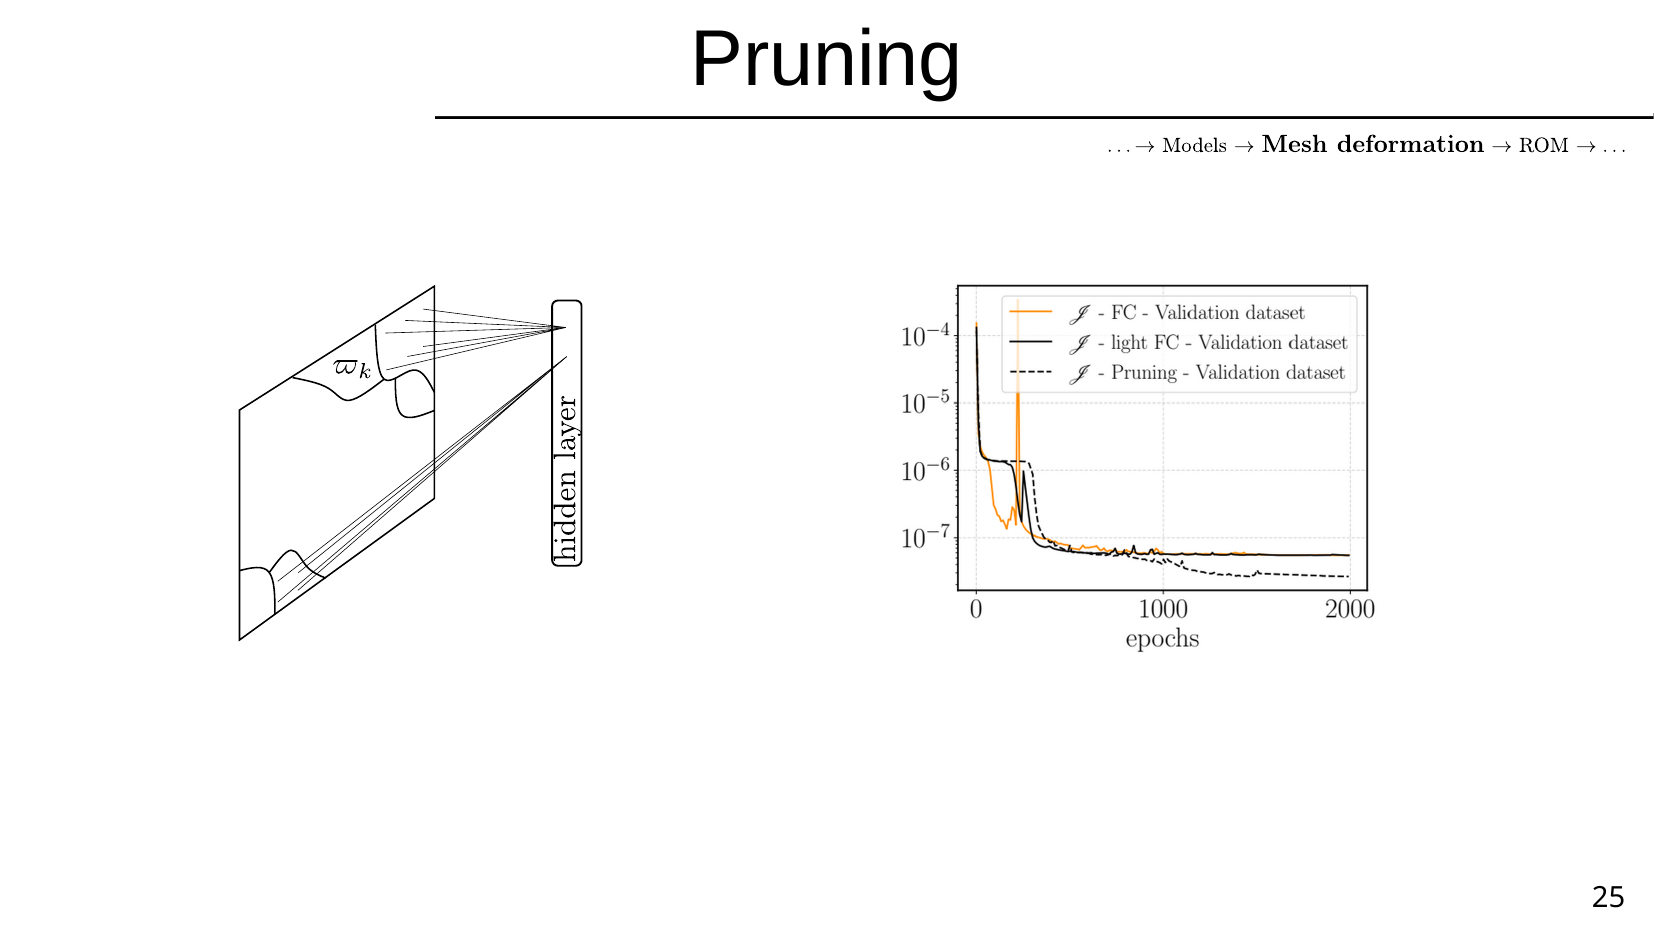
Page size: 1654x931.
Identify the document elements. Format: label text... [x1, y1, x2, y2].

title Pruning [0, 0, 1654, 117]
picture [238, 283, 583, 642]
picture [884, 269, 1392, 669]
picture [1107, 133, 1626, 154]
